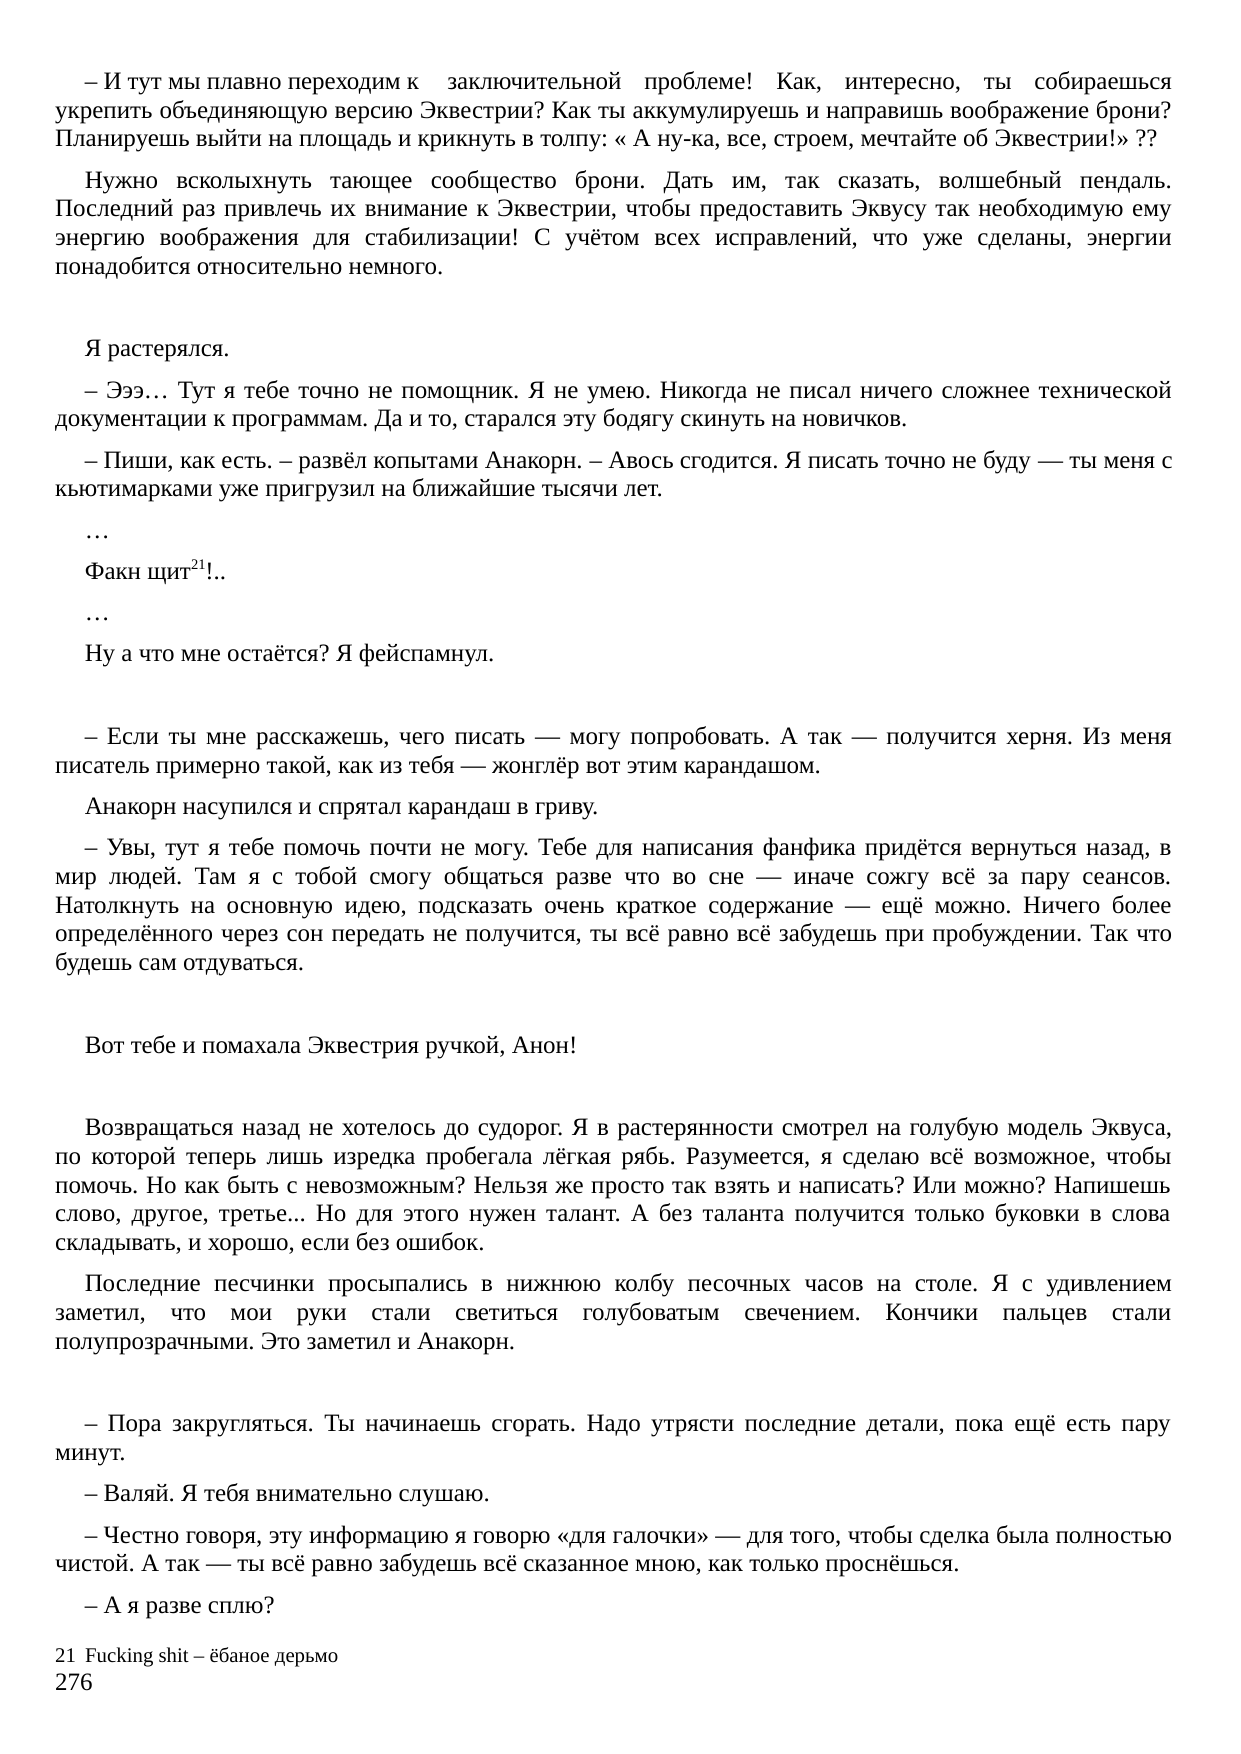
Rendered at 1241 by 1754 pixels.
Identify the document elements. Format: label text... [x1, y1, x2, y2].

text – И тут мы плавно переходим к заключительной проблеме! Как, интересно, ты собираешься укрепить объединяющую версию Эквестрии? Как ты аккумулируешь и направишь воображение брони? Планируешь выйти на площадь и крикнуть в толпу: « А ну-ка, все, строем, мечтайте об Эквестрии!» ?? [55, 66, 1173, 152]
text – Увы, тут я тебе помочь почти не могу. Тебе для написания фанфика придётся вернуться назад, в мир людей. Там я с тобой смогу общаться разве что во сне — иначе сожгу всё за пару сеансов. Натолкнуть на основную идею, подсказать очень краткое содержание — ещё можно. Ничего более определённого через сон передать не получится, ты всё равно всё забудешь при пробуждении. Так что будешь сам отдуваться. [55, 832, 1173, 976]
text Вот тебе и помахала Эквестрия ручкой, Анон! [55, 1030, 1173, 1058]
text Последние песчинки просыпались в нижнюю колбу песочных часов на столе. Я с удивлением заметил, что мои руки стали светиться голубоватым свечением. Кончики пальцев стали полупрозрачными. Это заметил и Анакорн. [55, 1268, 1173, 1355]
text Возвращаться назад не хотелось до судорог. Я в растерянности смотрел на голубую модель Эквуса, по которой теперь лишь изредка пробегала лёгкая рябь. Разумеется, я сделаю всё возможное, чтобы помочь. Но как быть с невозможным? Нельзя же просто так взять и написать? Или можно? Напишешь слово, другое, третье... Но для этого нужен талант. А без таланта получится только буковки в слова складывать, и хорошо, если без ошибок. [55, 1112, 1173, 1256]
text Нужно всколыхнуть тающее сообщество брони. Дать им, так сказать, волшебный пендаль. Последний раз привлечь их внимание к Эквестрии, чтобы предоставить Эквусу так необходимую ему энергию воображения для стабилизации! С учётом всех исправлений, что уже сделаны, энергии понадобится относительно немного. [55, 165, 1173, 280]
text Ну а что мне остаётся? Я фейспамнул. [55, 638, 1173, 667]
text Факн щит!.. [55, 556, 1173, 585]
text … [55, 597, 1173, 626]
text – Честно говоря, эту информацию я говорю «для галочки» — для того, чтобы сделка была полностью чистой. А так — ты всё равно забудешь всё сказанное мною, как только проснёшься. [55, 1520, 1173, 1577]
text – А я разве сплю? [55, 1590, 1173, 1618]
text Анакорн насупился и спрятал карандаш в гриву. [55, 791, 1173, 820]
text – Валяй. Я тебя внимательно слушаю. [55, 1478, 1173, 1507]
text – Пора закругляться. Ты начинаешь сгорать. Надо утрясти последние детали, пока ещё есть пару минут. [55, 1408, 1173, 1466]
text – Эээ… Тут я тебе точно не помощник. Я не умею. Никогда не писал ничего сложнее технической документации к программам. Да и то, старался эту бодягу скинуть на новичков. [55, 375, 1173, 432]
text – Если ты мне расскажешь, чего писать — могу попробовать. А так — получится херня. Из меня писатель примерно такой, как из тебя — жонглёр вот этим карандашом. [55, 721, 1173, 778]
text – Пиши, как есть. – развёл копытами Анакорн. – Авось сгодится. Я писать точно не буду — ты меня с кьютимарками уже пригрузил на ближайшие тысячи лет. [55, 445, 1173, 502]
text … [55, 515, 1173, 543]
text Fucking shit – ёбаное дерьмо [55, 1642, 1173, 1667]
text Я растерялся. [55, 333, 1173, 362]
